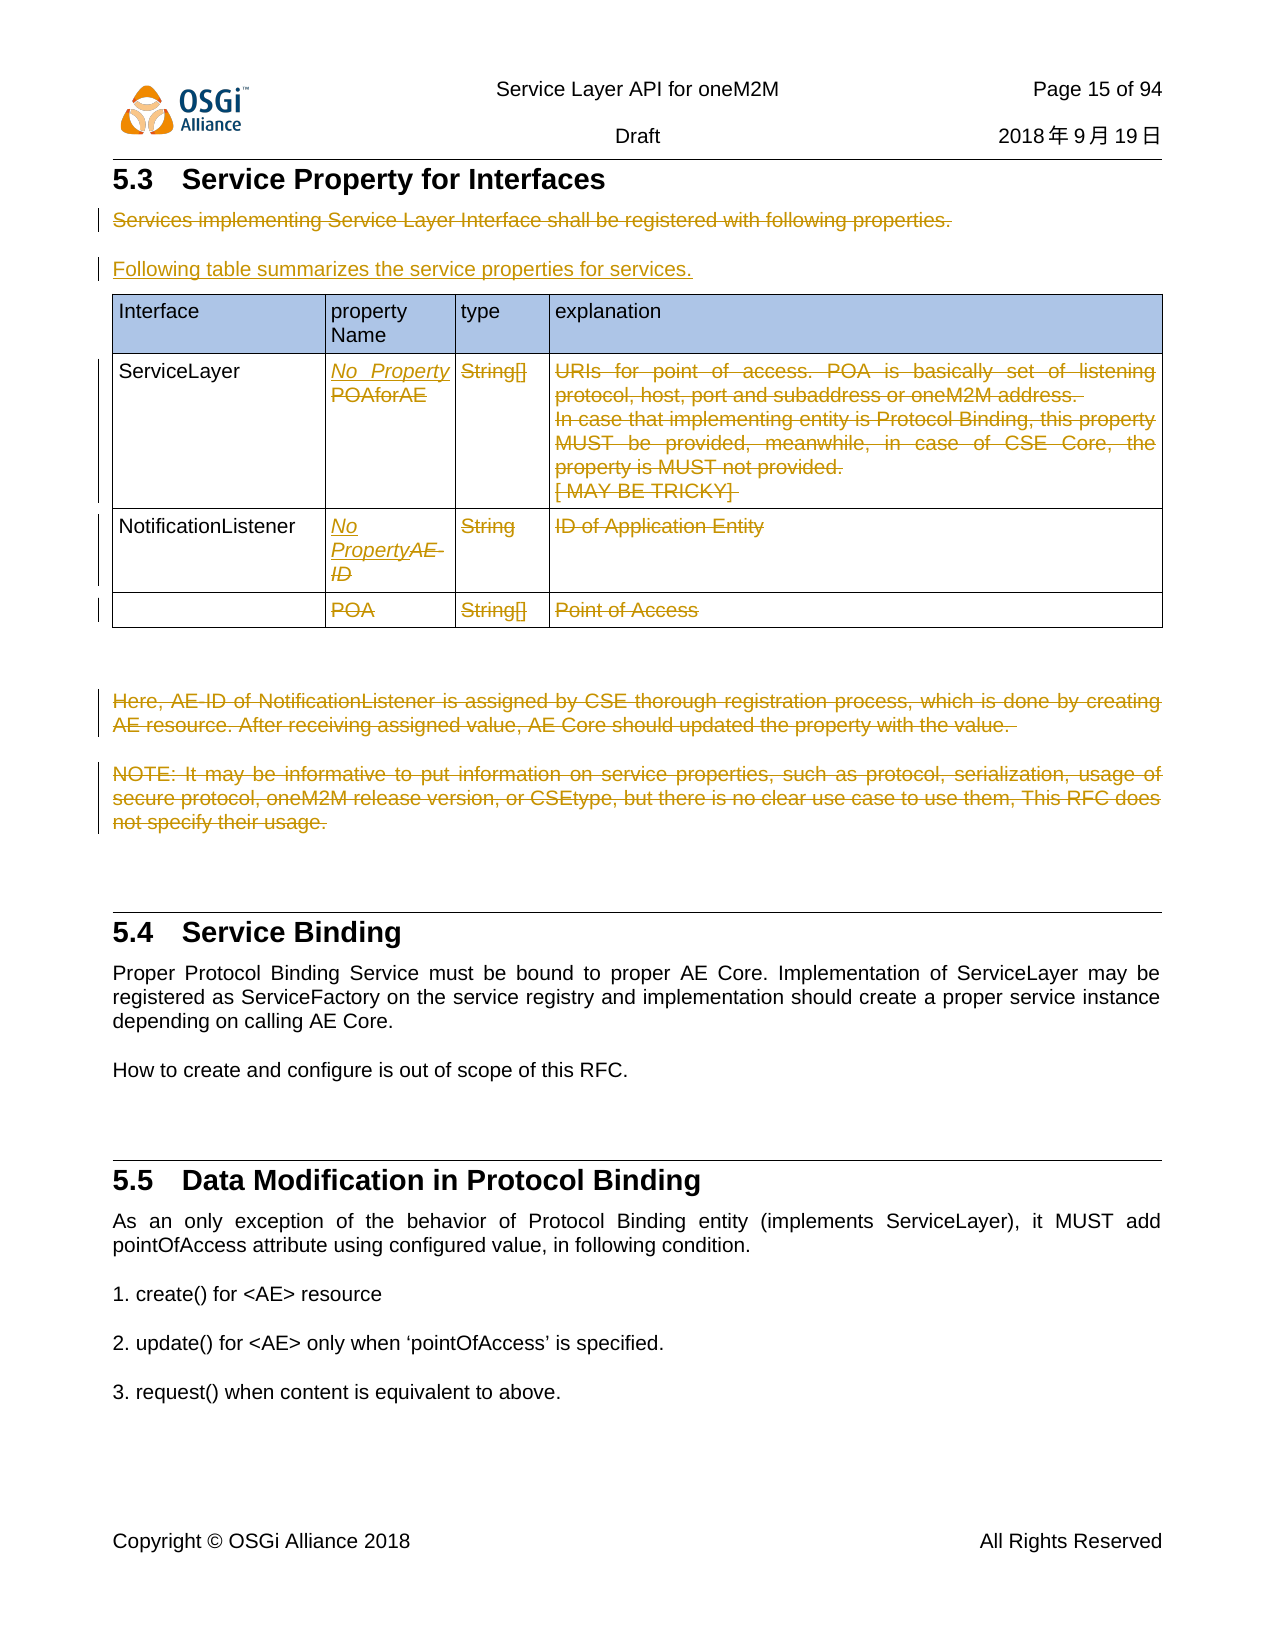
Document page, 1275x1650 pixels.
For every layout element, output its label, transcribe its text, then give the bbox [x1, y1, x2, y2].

text As an only exception of the behavior of Protocol Binding entity (implements ServiceLayer), it MUST add pointOfAccess attribute using configured value, in following condition. [112, 1209, 1162, 1257]
table_cell [456, 354, 549, 508]
text 1. create() for <AE> resource [112, 1282, 1162, 1306]
table_cell No Property [326, 509, 455, 592]
text Following table summarizes the service properties for services. [112, 208, 1162, 232]
table_header Interface [113, 295, 325, 353]
table_cell [113, 593, 325, 627]
table_cell [550, 509, 1162, 592]
table_header explanation [550, 295, 1162, 353]
text 3. request() when content is equivalent to above. [112, 1380, 1162, 1404]
table_cell [456, 509, 549, 592]
table_cell No Property [326, 354, 455, 508]
text 2. update() for <AE> only when ‘pointOfAccess’ is specified. [112, 1331, 1162, 1355]
text How to create and configure is out of scope of this RFC. [112, 1058, 1162, 1082]
table_cell [326, 593, 455, 627]
table_cell [550, 354, 1162, 508]
picture [113, 78, 257, 142]
table_header property Name [326, 295, 455, 353]
table_cell ServiceLayer [113, 354, 325, 508]
subtitle Service Property for Interfaces [112, 160, 1162, 196]
subtitle Service Binding [112, 913, 1162, 948]
table_cell [456, 593, 549, 627]
table_cell NotificationListener [113, 509, 325, 592]
table_header type [456, 295, 549, 353]
subtitle Data Modification in Protocol Binding [112, 1161, 1162, 1197]
text Proper Protocol Binding Service must be bound to proper AE Core. Implementation of ServiceLayer may be registered as ServiceFactory on the service registry and implementation should create a proper service instance depending on calling AE Core. [112, 961, 1162, 1033]
table_cell [550, 593, 1162, 627]
